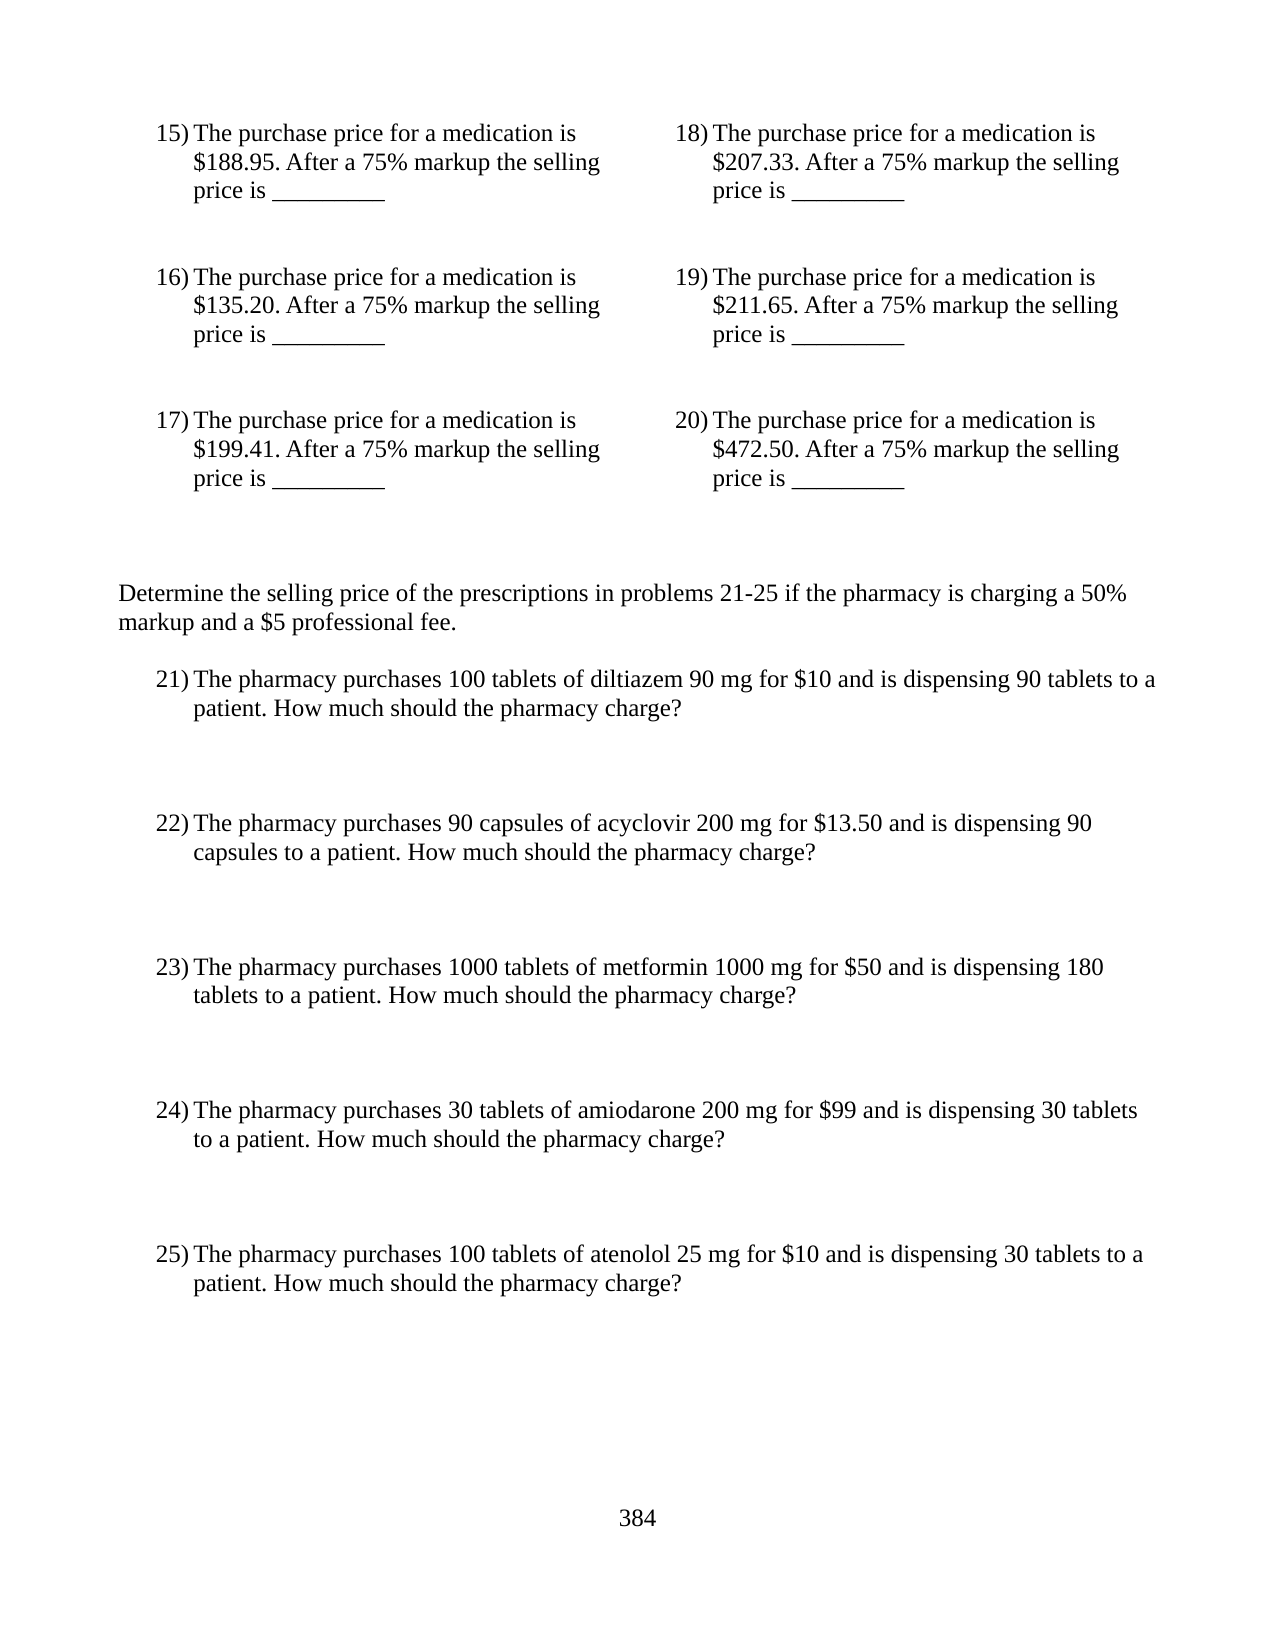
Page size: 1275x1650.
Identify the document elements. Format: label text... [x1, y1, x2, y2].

list The purchase price for a medication is $211.65. After a 75% markup the selling price is _________ [675, 262, 1157, 348]
list The pharmacy purchases 90 capsules of acyclovir 200 mg for $13.50 and is dispensing 90 capsules to a patient. How much should the pharmacy charge? [156, 808, 1157, 866]
list The purchase price for a medication is $188.95. After a 75% markup the selling price is _________ [156, 118, 637, 204]
list The pharmacy purchases 100 tablets of diltiazem 90 mg for $10 and is dispensing 90 tablets to a patient. How much should the pharmacy charge? [156, 664, 1157, 722]
list The purchase price for a medication is $207.33. After a 75% markup the selling price is _________ [675, 118, 1157, 204]
list The purchase price for a medication is $472.50. After a 75% markup the selling price is _________ [675, 406, 1157, 492]
list The pharmacy purchases 1000 tablets of metformin 1000 mg for $50 and is dispensing 180 tablets to a patient. How much should the pharmacy charge? [156, 952, 1157, 1009]
list The purchase price for a medication is $135.20. After a 75% markup the selling price is _________ [156, 262, 637, 348]
list The pharmacy purchases 100 tablets of atenolol 25 mg for $10 and is dispensing 30 tablets to a patient. How much should the pharmacy charge? [156, 1239, 1157, 1297]
text Determine the selling price of the prescriptions in problems 21-25 if the pharmacy is charging a 50% markup and a $5 professional fee. [118, 578, 1157, 636]
list The pharmacy purchases 30 tablets of amiodarone 200 mg for $99 and is dispensing 30 tablets to a patient. How much should the pharmacy charge? [156, 1096, 1157, 1153]
list The purchase price for a medication is $199.41. After a 75% markup the selling price is _________ [156, 406, 637, 492]
